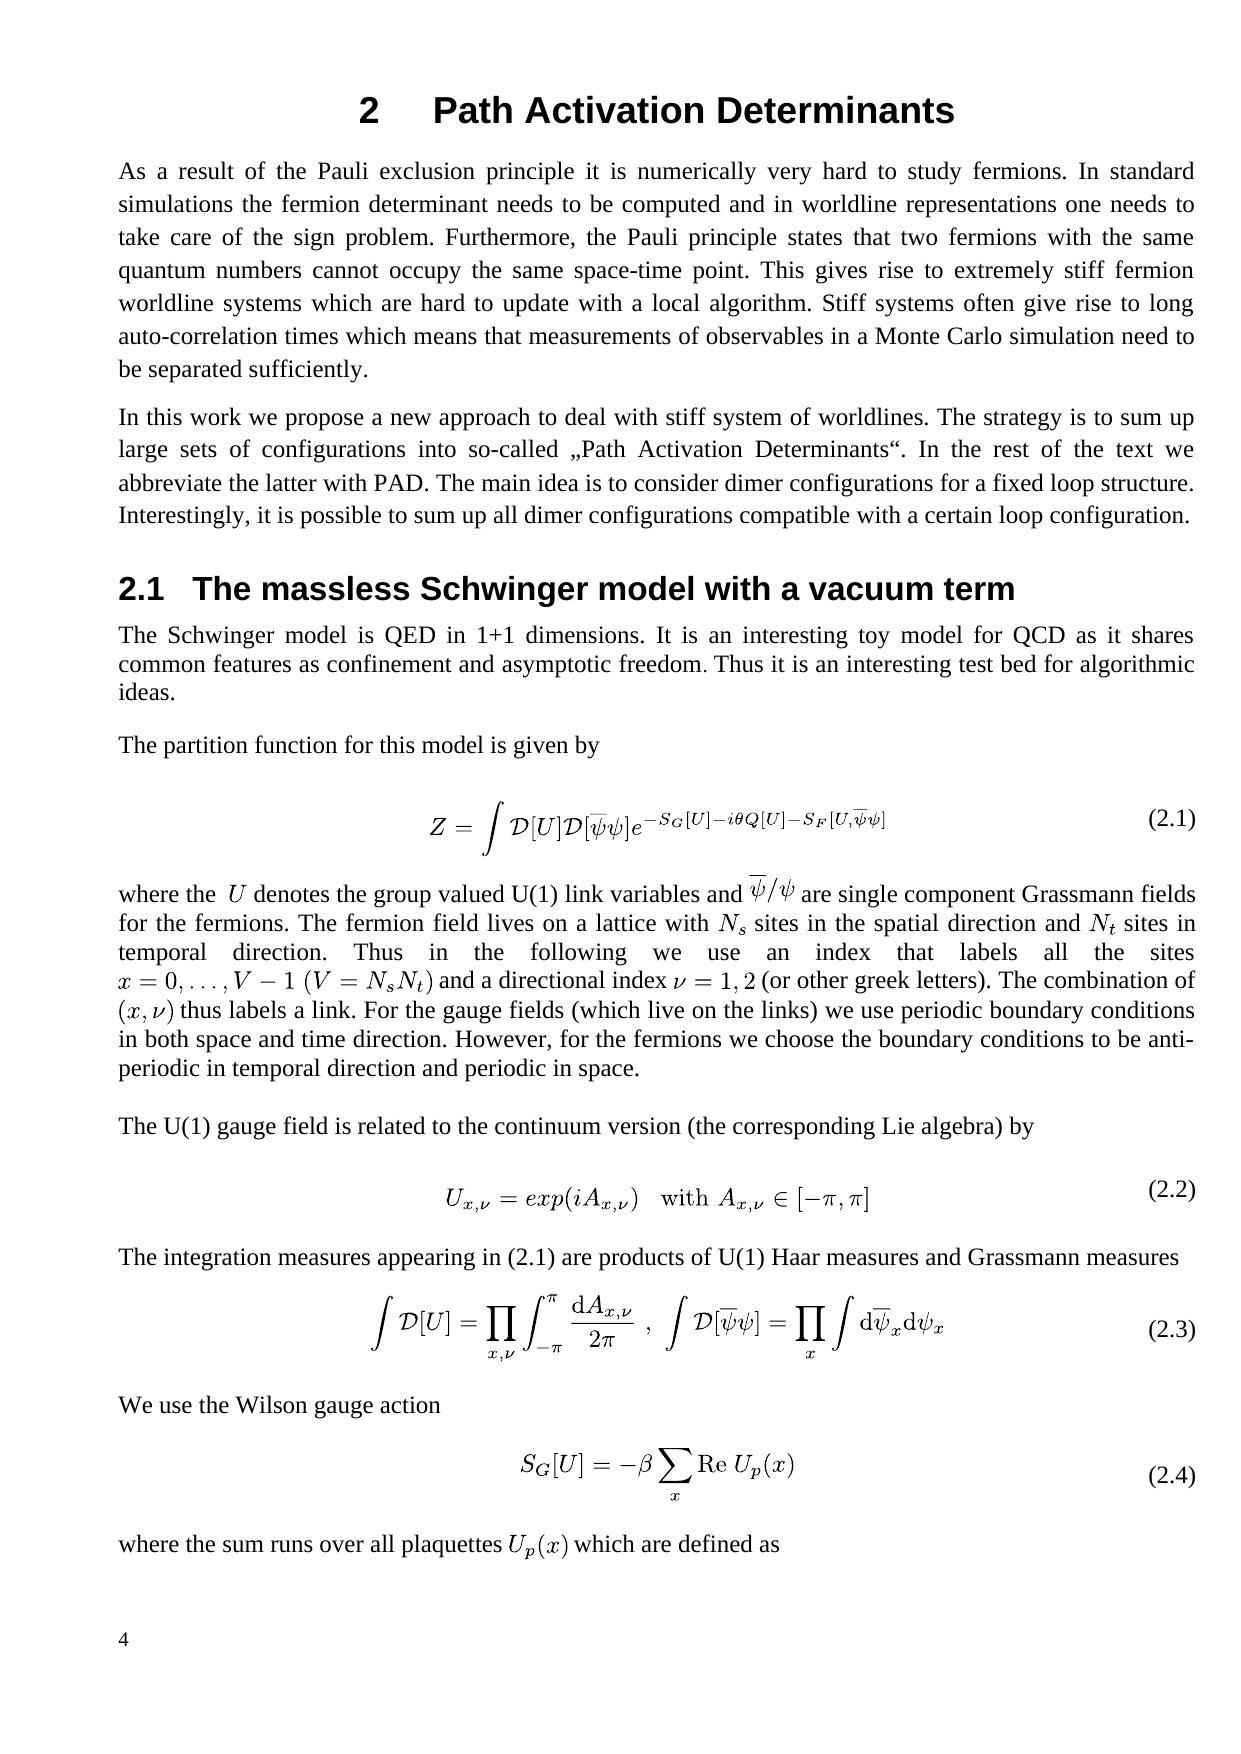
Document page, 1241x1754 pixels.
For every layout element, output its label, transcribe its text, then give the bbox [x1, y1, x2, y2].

text where the denotes the group valued U(1) link variables and are single component Grassmann fields for the fermions. The fermion field lives on a lattice with sites in the spatial direction and sites in temporal direction. Thus in the following we use an index that labels all the sites and a directional index (or other greek letters). The combination of thus labels a link. For the gauge fields (which live on the links) we use periodic boundary conditions in both space and time direction. However, for the fermions we choose the boundary conditions to be anti-periodic in temporal direction and periodic in space. [118, 875, 1196, 1082]
text (2.3) [502, 1294, 1196, 1362]
text where the sum runs over all plaquettes which are defined as [118, 1529, 1196, 1559]
text As a result of the Pauli exclusion principle it is numerically very hard to study fermions. In standard simulations the fermion determinant needs to be computed and in worldline representations one needs to take care of the sign problem. Furthermore, the Pauli principle states that two fermions with the same quantum numbers cannot occupy the same space-time point. This gives rise to extremely stiff fermion worldline systems which are hard to update with a local algorithm. Stiff systems often give rise to long auto-correlation times which means that measurements of observables in a Monte Carlo simulation need to be separated sufficiently. [118, 156, 1196, 383]
subtitle Path Activation Determinants [118, 89, 1196, 132]
text (2.2) [118, 1164, 1196, 1213]
text We use the Wilson gauge action [118, 1391, 1196, 1419]
text In this work we propose a new approach to deal with stiff system of worldlines. The strategy is to sum up large sets of configurations into so-called „Path Activation Determinants“. In the rest of the text we abbreviate the latter with PAD. The main idea is to consider dimer configurations for a fixed loop structure. Interestingly, it is possible to sum up all dimer configurations compatible with a certain loop configuration. [118, 402, 1196, 529]
text The partition function for this model is given by [118, 730, 1196, 759]
text The U(1) gauge field is related to the continuum version (the corresponding Lie algebra) by [118, 1111, 1196, 1139]
subtitle The massless Schwinger model with a vacuum term [118, 569, 1196, 607]
text (2.1) [118, 778, 1196, 856]
text (2.4) [678, 1448, 1196, 1501]
text The Schwinger model is QED in 1+1 dimensions. It is an interesting toy model for QCD as it shares common features as confinement and asymptotic freedom. Thus it is an interesting test bed for algorithmic ideas. [118, 620, 1196, 706]
text [118, 1448, 671, 1501]
text [118, 1294, 548, 1362]
text The integration measures appearing in (2.1) are products of U(1) Haar measures and Grassmann measures [118, 1242, 1196, 1270]
